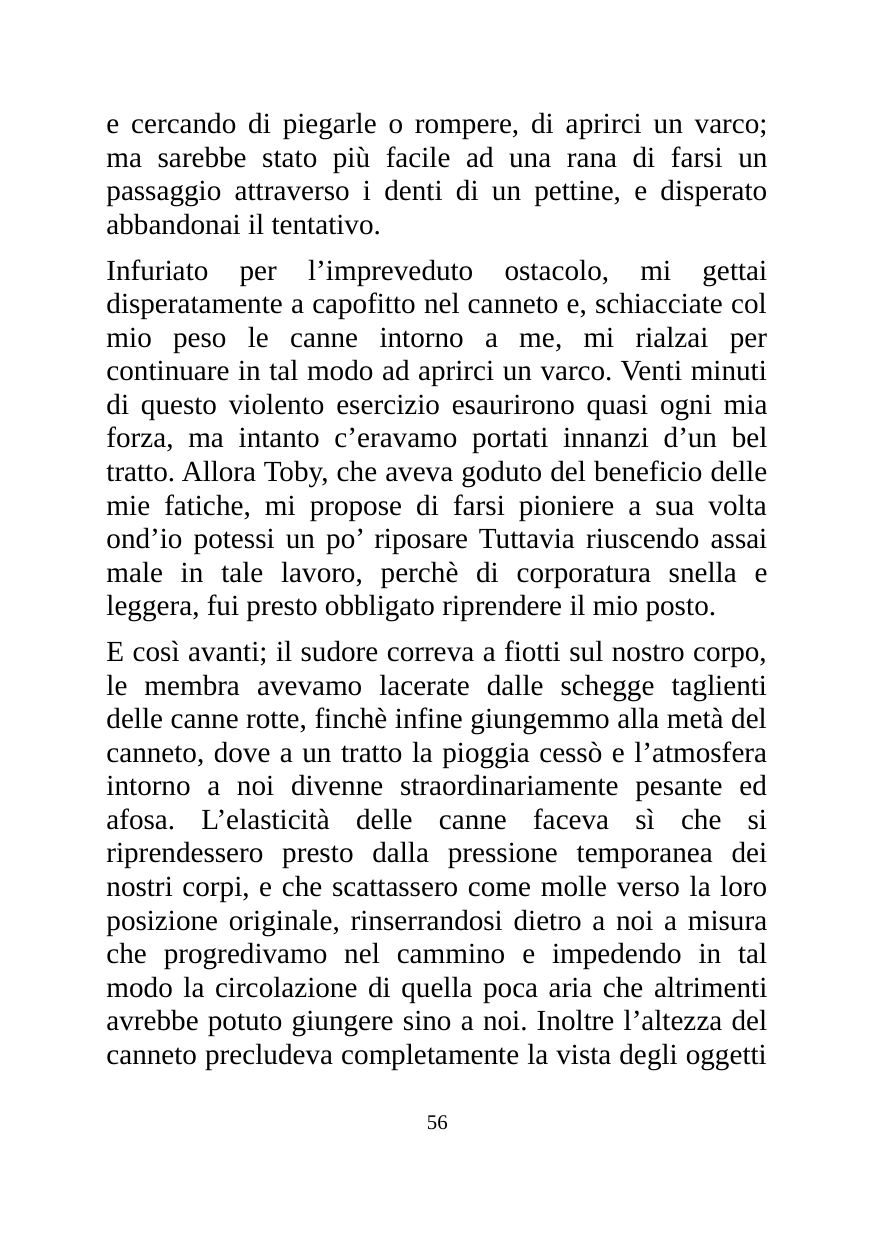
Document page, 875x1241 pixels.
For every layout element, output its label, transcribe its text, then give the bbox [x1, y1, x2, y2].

text e cercando di piegarle o rompere, di aprirci un varco; ma sarebbe stato più facile ad una rana di farsi un passaggio attraverso i denti di un pettine, e disperato abbandonai il tentativo. [106, 106, 768, 240]
text E così avanti; il sudore correva a fiotti sul nostro corpo, le membra avevamo lacerate dalle schegge taglienti delle canne rotte, finchè infine giungemmo alla metà del canneto, dove a un tratto la pioggia cessò e l’atmosfera intorno a noi divenne straordinariamente pesante ed afosa. L’elasticità delle canne faceva sì che si riprendessero presto dalla pressione temporanea dei nostri corpi, e che scattassero come molle verso la loro posizione originale, rinserrandosi dietro a noi a misura che progredivamo nel cammino e impedendo in tal modo la circolazione di quella poca aria che altrimenti avrebbe potuto giungere sino a noi. Inoltre l’altezza del canneto precludeva completamente la vista degli oggetti [106, 634, 768, 1070]
text Infuriato per l’impreveduto ostacolo, mi gettai disperatamente a capofitto nel canneto e, schiacciate col mio peso le canne intorno a me, mi rialzai per continuare in tal modo ad aprirci un varco. Venti minuti di questo violento esercizio esaurirono quasi ogni mia forza, ma intanto c’eravamo portati innanzi d’un bel tratto. Allora Toby, che aveva goduto del beneficio delle mie fatiche, mi propose di farsi pioniere a sua volta ond’io potessi un po’ riposare Tuttavia riuscendo assai male in tale lavoro, perchè di corporatura snella e leggera, fui presto obbligato riprendere il mio posto. [106, 253, 768, 622]
